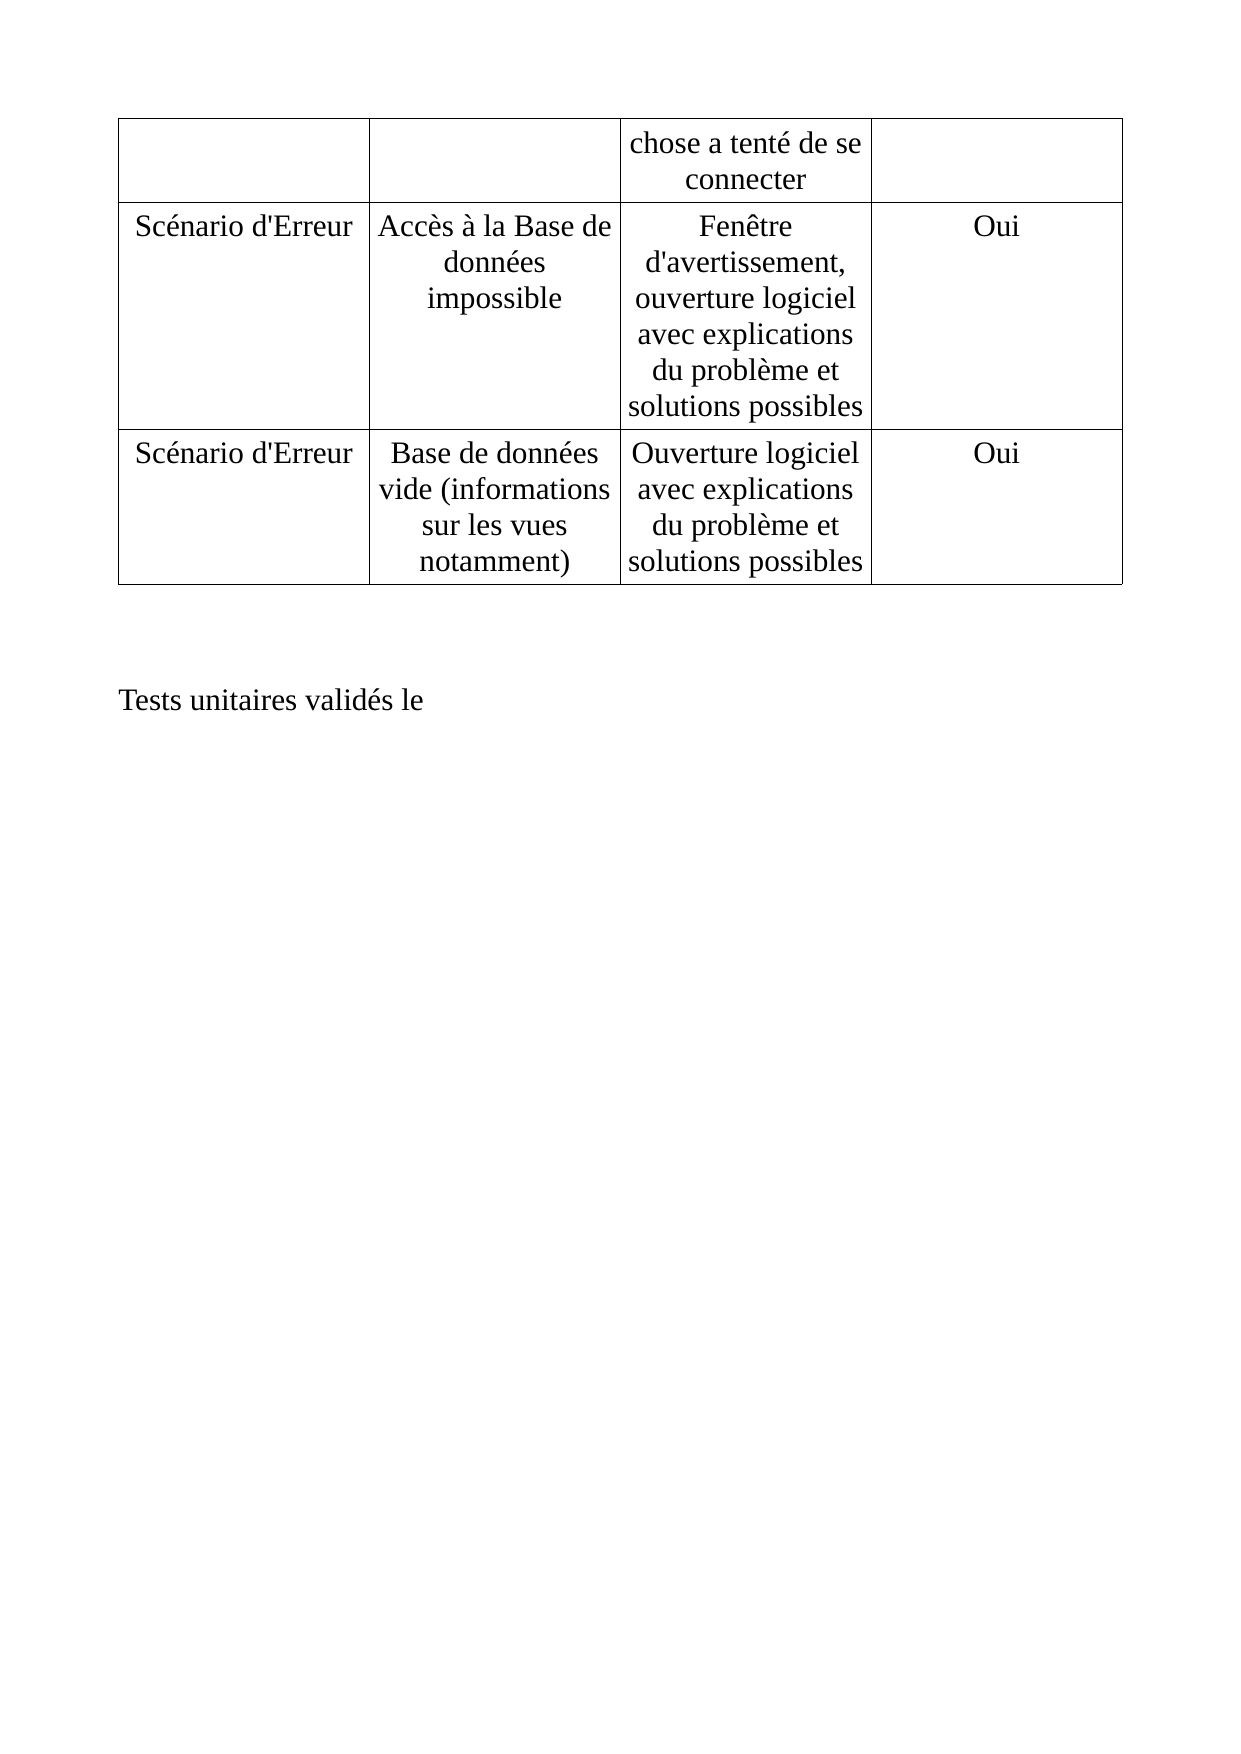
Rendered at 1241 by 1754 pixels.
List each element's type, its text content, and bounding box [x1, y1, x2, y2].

table_cell chose a tenté de se connecter [621, 119, 871, 202]
table_cell Base de données vide (informations sur les vues notamment) [370, 430, 620, 584]
table_cell Accès à la Base de données impossible [370, 203, 620, 429]
table_cell Oui [872, 430, 1122, 584]
table_cell Oui [872, 203, 1122, 429]
text Tests unitaires validés le [118, 681, 1122, 717]
table_cell [370, 119, 620, 202]
table_cell Fenêtre d'avertissement, ouverture logiciel avec explications du problème et solutions possibles [621, 203, 871, 429]
table_cell [872, 119, 1122, 202]
table_cell Scénario d'Erreur [119, 430, 369, 584]
table_cell [119, 119, 369, 202]
table_cell Scénario d'Erreur [119, 203, 369, 429]
table_cell Ouverture logiciel avec explications du problème et solutions possibles [621, 430, 871, 584]
